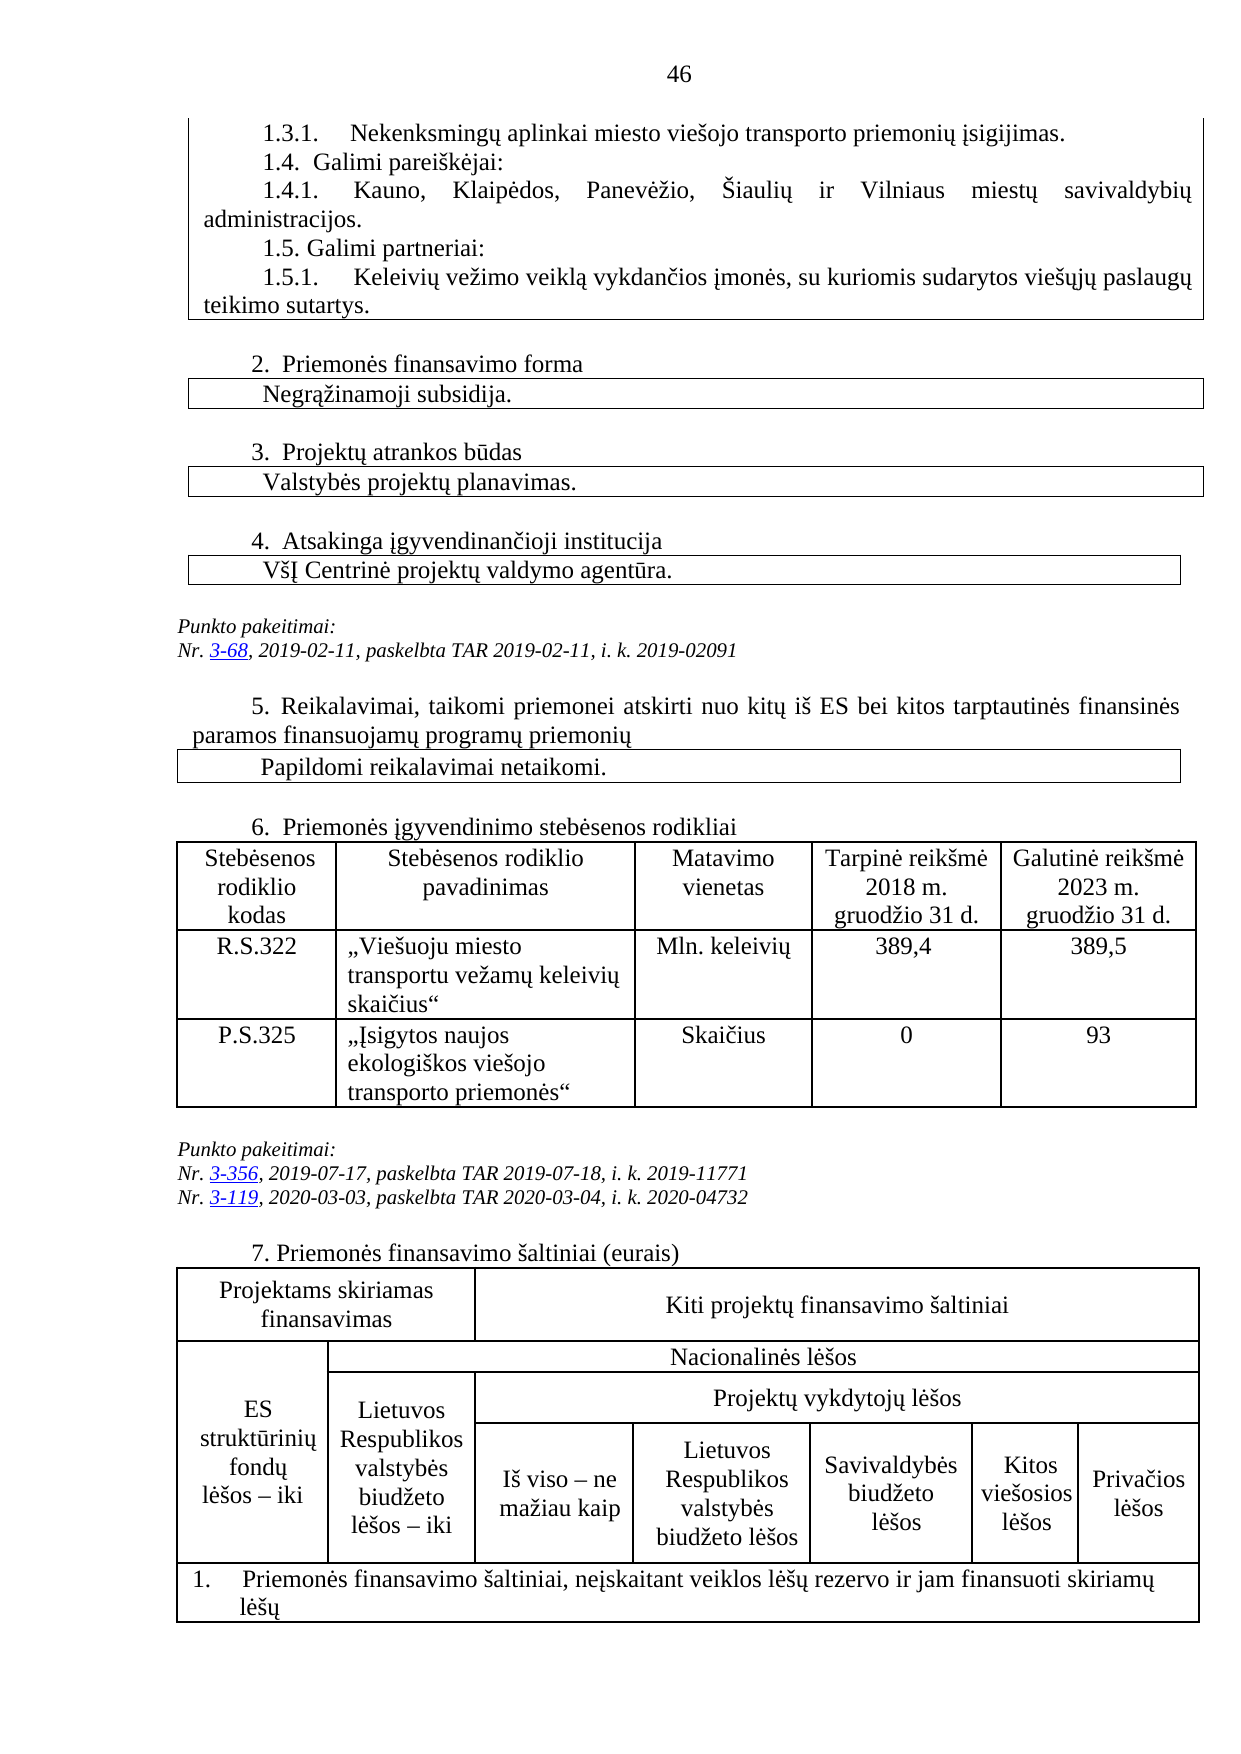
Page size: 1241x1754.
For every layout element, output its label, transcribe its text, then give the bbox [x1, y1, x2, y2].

table_cell Kitos viešosios lėšos [973, 1424, 1077, 1562]
table_header VšĮ Centrinė projektų valdymo agentūra. [189, 556, 1180, 584]
text 7. Priemonės finansavimo šaltiniai (eurais) [251, 1238, 1181, 1267]
table_cell Privačios lėšos [1079, 1424, 1198, 1562]
text 5. Reikalavimai, taikomi priemonei atskirti nuo kitų iš ES bei kitos tarptautinės finansinės paramos finansuojamų programų priemonių [192, 691, 1181, 748]
table_cell 389,4 [813, 931, 1000, 1018]
table_cell „Įsigytos naujos ekologiškos viešojo transporto priemonės“ [337, 1020, 634, 1106]
table_cell Lietuvos Respublikos valstybės biudžeto lėšos – iki [329, 1373, 474, 1562]
table_cell 1. Priemonės finansavimo šaltiniai, neįskaitant veiklos lėšų rezervo ir jam finansuoti skiriamų lėšų [178, 1564, 1198, 1621]
table_cell 389,5 [1002, 931, 1195, 1018]
table_cell Nacionalinės lėšos [329, 1342, 1198, 1371]
text Papildomi reikalavimai netaikomi. [178, 750, 1180, 782]
table_cell 0 [813, 1020, 1000, 1106]
table_header Galutinė reikšmė 2023 m. gruodžio 31 d. [1002, 843, 1195, 929]
table_cell P.S.325 [178, 1020, 335, 1106]
table_header Stebėsenos rodiklio kodas [178, 843, 335, 929]
table_cell ES struktūrinių fondų lėšos – iki [178, 1342, 327, 1562]
text 4. Atsakinga įgyvendinančioji institucija [251, 526, 1181, 554]
text 2. Priemonės finansavimo forma [251, 349, 1181, 378]
table_cell Mln. keleivių [636, 931, 811, 1018]
table_header Tarpinė reikšmė 2018 m. gruodžio 31 d. [813, 843, 1000, 929]
text Nr. 3-119, 2020-03-03, paskelbta TAR 2020-03-04, i. k. 2020-04732 [177, 1185, 1181, 1209]
table_cell Savivaldybės biudžeto lėšos [811, 1424, 971, 1562]
table_header Negrąžinamoji subsidija. [189, 379, 1203, 408]
table_cell R.S.322 [178, 931, 335, 1018]
table_cell Skaičius [636, 1020, 811, 1106]
table_cell Lietuvos Respublikos valstybės biudžeto lėšos [634, 1424, 809, 1562]
text Nr. 3-68, 2019-02-11, paskelbta TAR 2019-02-11, i. k. 2019-02091 [177, 638, 1181, 662]
table_header Kiti projektų finansavimo šaltiniai [476, 1269, 1198, 1340]
text Nr. 3-356, 2019-07-17, paskelbta TAR 2019-07-18, i. k. 2019-11771 [177, 1161, 1181, 1185]
text Punkto pakeitimai: [177, 1137, 1181, 1161]
table_header Matavimo vienetas [636, 843, 811, 929]
table_cell 1.4. Galimi pareiškėjai: 1.4.1. Kauno, Klaipėdos, Panevėžio, Šiaulių ir Vilniaus miestų savivaldybių administracijos. [189, 147, 1203, 233]
table_cell 1.3.1. Nekenksmingų aplinkai miesto viešojo transporto priemonių įsigijimas. [189, 118, 1203, 147]
table_header Valstybės projektų planavimas. [189, 467, 1203, 496]
text 6. Priemonės įgyvendinimo stebėsenos rodikliai [251, 812, 1181, 841]
table_header Stebėsenos rodiklio pavadinimas [337, 843, 634, 929]
text 3. Projektų atrankos būdas [251, 437, 1181, 466]
table_header Projektams skiriamas finansavimas [178, 1269, 474, 1340]
table_cell 93 [1002, 1020, 1195, 1106]
table_cell „Viešuoju miesto transportu vežamų keleivių skaičius“ [337, 931, 634, 1018]
table_cell 1.5. Galimi partneriai: 1.5.1. Keleivių vežimo veiklą vykdančios įmonės, su kuriomis sudarytos viešųjų paslaugų teikimo sutartys. [189, 233, 1203, 319]
table_cell Iš viso – ne mažiau kaip [476, 1424, 632, 1562]
table_cell Projektų vykdytojų lėšos [476, 1373, 1198, 1422]
text Punkto pakeitimai: [177, 614, 1181, 638]
